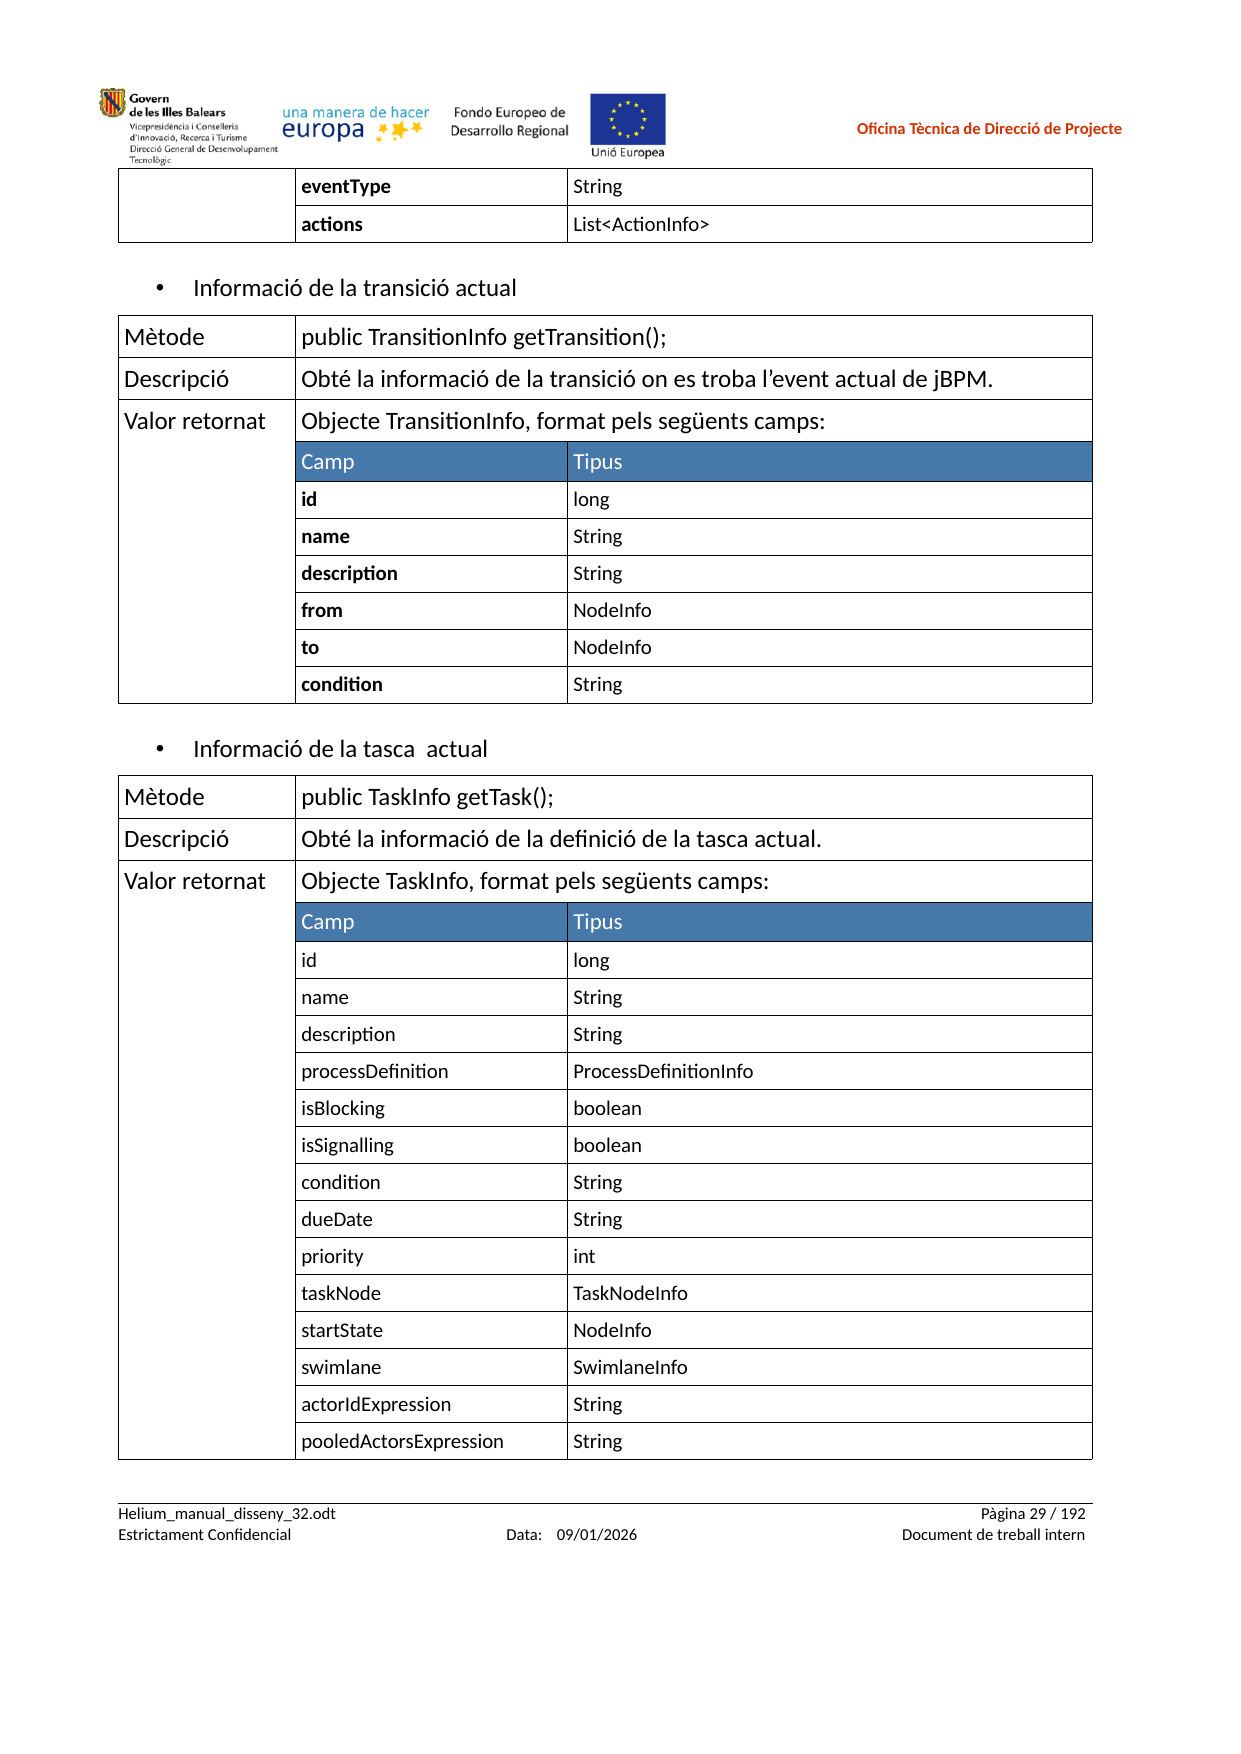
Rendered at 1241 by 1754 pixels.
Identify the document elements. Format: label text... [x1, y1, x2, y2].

table_cell actions [296, 206, 567, 242]
table_cell SwimlaneInfo [568, 1349, 1092, 1385]
table_cell String [568, 556, 1092, 592]
table_cell Obté la informació de la definició de la tasca actual. [296, 819, 1092, 859]
table_cell actorIdExpression [296, 1386, 567, 1422]
table_cell description [296, 556, 567, 592]
table_cell long [568, 482, 1092, 518]
table_cell String [568, 1386, 1092, 1422]
list Informació de la tasca actual [156, 733, 1122, 764]
table_cell id [296, 482, 567, 518]
table_header Mètode [119, 316, 295, 357]
table_cell condition [296, 667, 567, 702]
table_cell String [568, 1164, 1092, 1200]
table_cell Camp [296, 903, 567, 941]
table_header Mètode [119, 776, 295, 817]
table_cell Objecte TaskInfo, format pels següents camps: [296, 861, 1092, 902]
table_cell String [568, 979, 1092, 1015]
table_header public TaskInfo getTask(); [296, 776, 1092, 817]
table_cell priority [296, 1238, 567, 1274]
table_cell Objecte TransitionInfo, format pels següents camps: [296, 400, 1092, 441]
table_cell swimlane [296, 1349, 567, 1385]
table_cell String [568, 1016, 1092, 1052]
table_cell Tipus [568, 442, 1092, 481]
table_cell boolean [568, 1090, 1092, 1126]
table_cell from [296, 593, 567, 628]
table_cell pooledActorsExpression [296, 1423, 567, 1459]
table_cell NodeInfo [568, 630, 1092, 666]
table_cell TaskNodeInfo [568, 1275, 1092, 1311]
table_cell Descripció [119, 819, 295, 859]
table_cell boolean [568, 1127, 1092, 1163]
table_cell startState [296, 1312, 567, 1348]
table_header public TransitionInfo getTransition(); [296, 316, 1092, 357]
table_cell Obté la informació de la transició on es troba l’event actual de jBPM. [296, 358, 1092, 399]
table_cell Valor retornat [119, 400, 295, 702]
table_cell isBlocking [296, 1090, 567, 1126]
table_cell description [296, 1016, 567, 1052]
table_cell List<ActionInfo> [568, 206, 1092, 242]
table_cell condition [296, 1164, 567, 1200]
table_cell taskNode [296, 1275, 567, 1311]
table_cell Camp [296, 442, 567, 481]
table_cell NodeInfo [568, 1312, 1092, 1348]
picture [99, 87, 668, 166]
table_cell NodeInfo [568, 593, 1092, 628]
table_cell String [568, 1423, 1092, 1459]
table_cell name [296, 979, 567, 1015]
table_cell name [296, 519, 567, 554]
table_cell String [568, 1201, 1092, 1237]
table_cell eventType [296, 169, 567, 205]
list Informació de la transició actual [156, 272, 1122, 303]
table_cell dueDate [296, 1201, 567, 1237]
table_cell isSignalling [296, 1127, 567, 1163]
table_cell String [568, 667, 1092, 702]
table_cell String [568, 519, 1092, 554]
table_cell id [296, 942, 567, 978]
table_cell String [568, 169, 1092, 205]
table_cell ProcessDefinitionInfo [568, 1053, 1092, 1089]
table_cell Tipus [568, 903, 1092, 941]
table_cell long [568, 942, 1092, 978]
table_cell Valor retornat [119, 861, 295, 1459]
table_cell int [568, 1238, 1092, 1274]
table_cell Descripció [119, 358, 295, 399]
table_cell processDefinition [296, 1053, 567, 1089]
table_cell to [296, 630, 567, 666]
